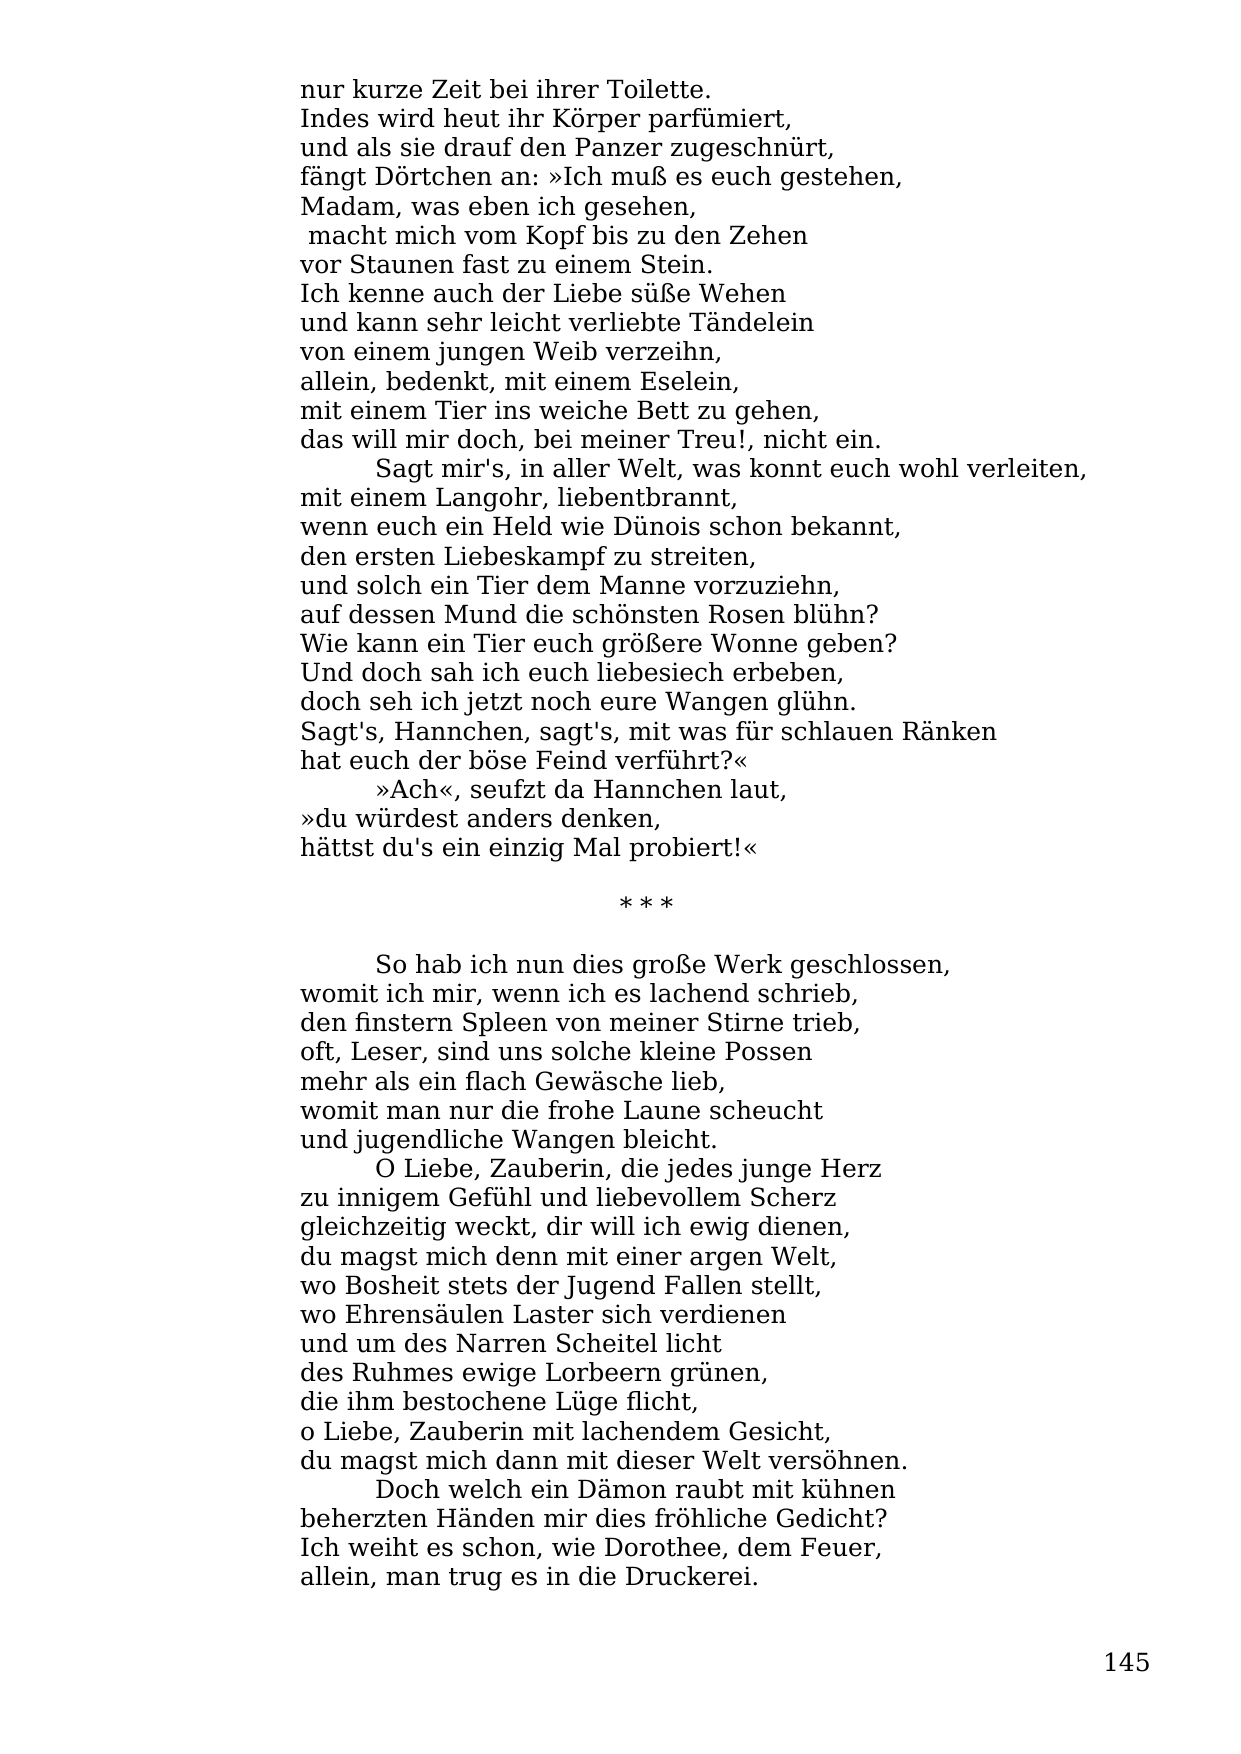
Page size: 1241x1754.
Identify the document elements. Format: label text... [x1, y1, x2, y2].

text »Ach«, seufzt da Hannchen laut, »du würdest anders denken, hättst du's ein einzig Mal probiert!« [300, 775, 1151, 892]
text So hab ich nun dies große Werk geschlossen, womit ich mir, wenn ich es lachend schrieb, den finstern Spleen von meiner Stirne trieb, oft, Leser, sind uns solche kleine Possen mehr als ein flach Gewäsche lieb, womit man nur die frohe Laune scheucht und jugendliche Wangen bleicht. [300, 950, 1151, 1154]
text * * * [150, 892, 1151, 921]
text Doch welch ein Dämon raubt mit kühnen beherzten Händen mir dies fröhliche Gedicht? Ich weiht es schon, wie Dorothee, dem Feuer, allein, man trug es in die Druckerei. [300, 1475, 1151, 1592]
text O Liebe, Zauberin, die jedes junge Herz zu innigem Gefühl und liebevollem Scherz gleichzeitig weckt, dir will ich ewig dienen, du magst mich denn mit einer argen Welt, wo Bosheit stets der Jugend Fallen stellt, wo Ehrensäulen Laster sich verdienen und um des Narren Scheitel licht des Ruhmes ewige Lorbeern grünen, die ihm bestochene Lüge flicht, o Liebe, Zauberin mit lachendem Gesicht, du magst mich dann mit dieser Welt versöhnen. [300, 1154, 1151, 1475]
text Sagt mir's, in aller Welt, was konnt euch wohl verleiten, mit einem Langohr, liebentbrannt, wenn euch ein Held wie Dünois schon bekannt, den ersten Liebeskampf zu streiten, und solch ein Tier dem Manne vorzuziehn, auf dessen Mund die schönsten Rosen blühn? Wie kann ein Tier euch größere Wonne geben? Und doch sah ich euch liebesiech erbeben, doch seh ich jetzt noch eure Wangen glühn. Sagt's, Hannchen, sagt's, mit was für schlauen Ränken hat euch der böse Feind verführt?« [300, 454, 1151, 775]
text nur kurze Zeit bei ihrer Toilette. Indes wird heut ihr Körper parfümiert, und als sie drauf den Panzer zugeschnürt, fängt Dörtchen an: »Ich muß es euch gestehen, Madam, was eben ich gesehen, macht mich vom Kopf bis zu den Zehen vor Staunen fast zu einem Stein. Ich kenne auch der Liebe süße Wehen und kann sehr leicht verliebte Tändelein von einem jungen Weib verzeihn, allein, bedenkt, mit einem Eselein, mit einem Tier ins weiche Bett zu gehen, das will mir doch, bei meiner Treu!, nicht ein. [300, 75, 1151, 454]
